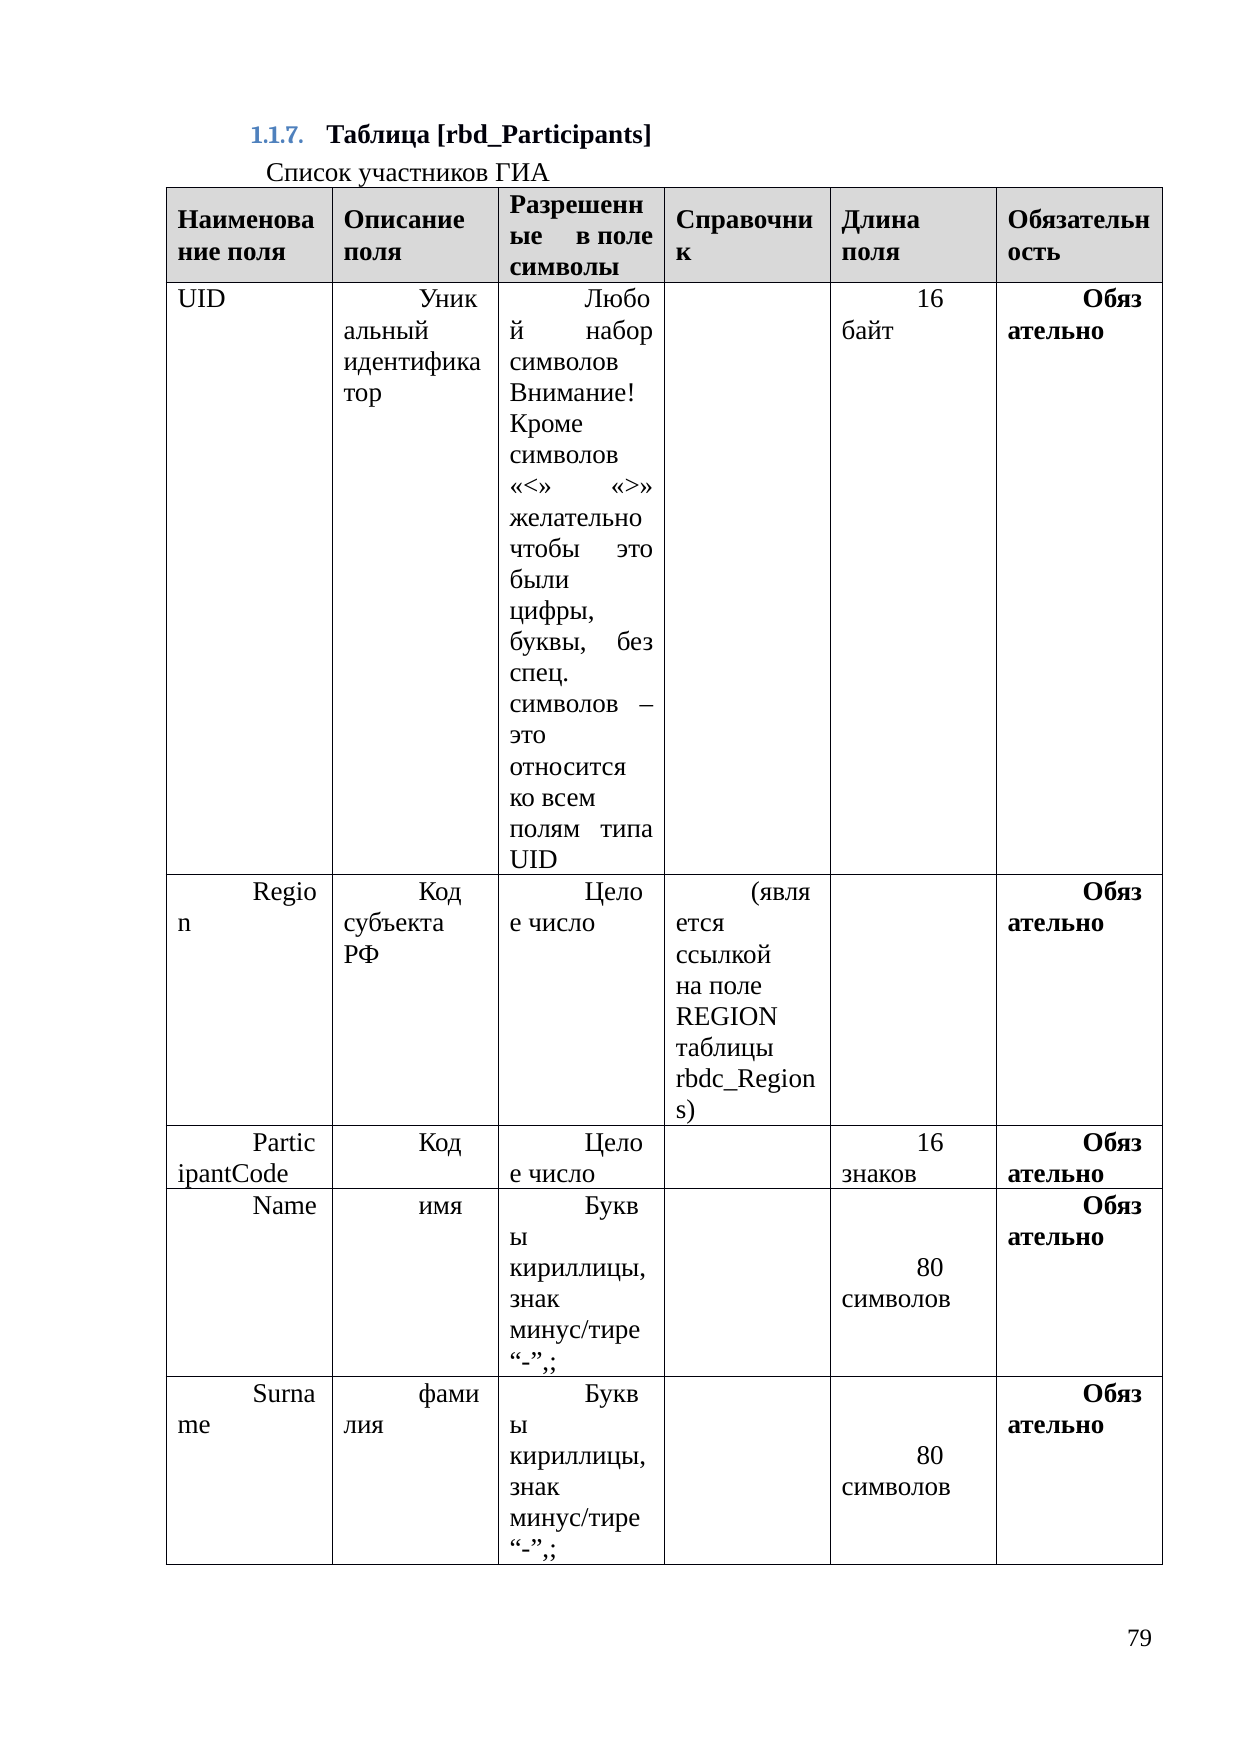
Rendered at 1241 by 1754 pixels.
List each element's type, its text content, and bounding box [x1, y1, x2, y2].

table_cell [665, 283, 830, 874]
table_header Описание поля [333, 188, 498, 282]
table_cell Обязательно [997, 1377, 1162, 1564]
table_cell Name [167, 1189, 332, 1376]
table_cell Буквы кириллицы, знак минус/тире “-”,; [499, 1189, 664, 1376]
table_cell Обязательно [997, 1126, 1162, 1188]
table_cell [665, 1377, 830, 1564]
table_cell 16 байт [831, 283, 996, 874]
table_cell ParticipantCode [167, 1126, 332, 1188]
table_header Разрешенные в поле символы [499, 188, 664, 282]
subtitle Таблица [rbd_Participants] [251, 118, 1152, 150]
table_cell Region [167, 875, 332, 1124]
table_cell Код [333, 1126, 498, 1188]
table_cell Обязательно [997, 283, 1162, 874]
table_cell имя [333, 1189, 498, 1376]
table_cell Код субъекта РФ [333, 875, 498, 1124]
table_cell Surname [167, 1377, 332, 1564]
table_cell (является ссылкой на поле REGION таблицы rbdс_Regions) [665, 875, 830, 1124]
table_cell [665, 1189, 830, 1376]
table_cell Любой набор символов Внимание! Кроме символов «<» «>» желательно чтобы это были цифры, буквы, без спец. символов – это относится ко всем полям типа UID [499, 283, 664, 874]
table_header Длина поля [831, 188, 996, 282]
table_header Наименование поля [167, 188, 332, 282]
table_cell Целое число [499, 875, 664, 1124]
table_cell Целое число [499, 1126, 664, 1188]
table_cell 80 символов [831, 1189, 996, 1376]
table_cell [831, 875, 996, 1124]
table_cell Обязательно [997, 1189, 1162, 1376]
table_cell Буквы кириллицы, знак минус/тире “-”,; [499, 1377, 664, 1564]
table_cell Обязательно [997, 875, 1162, 1124]
table_cell 16 знаков [831, 1126, 996, 1188]
table_cell фамилия [333, 1377, 498, 1564]
table_header Справочник [665, 188, 830, 282]
table_cell [665, 1126, 830, 1188]
table_cell UID [167, 283, 332, 874]
table_header Обязательность [997, 188, 1162, 282]
text Список участников ГИА [177, 156, 1152, 187]
table_cell Уникальный идентификатор [333, 283, 498, 874]
table_cell 80 символов [831, 1377, 996, 1564]
